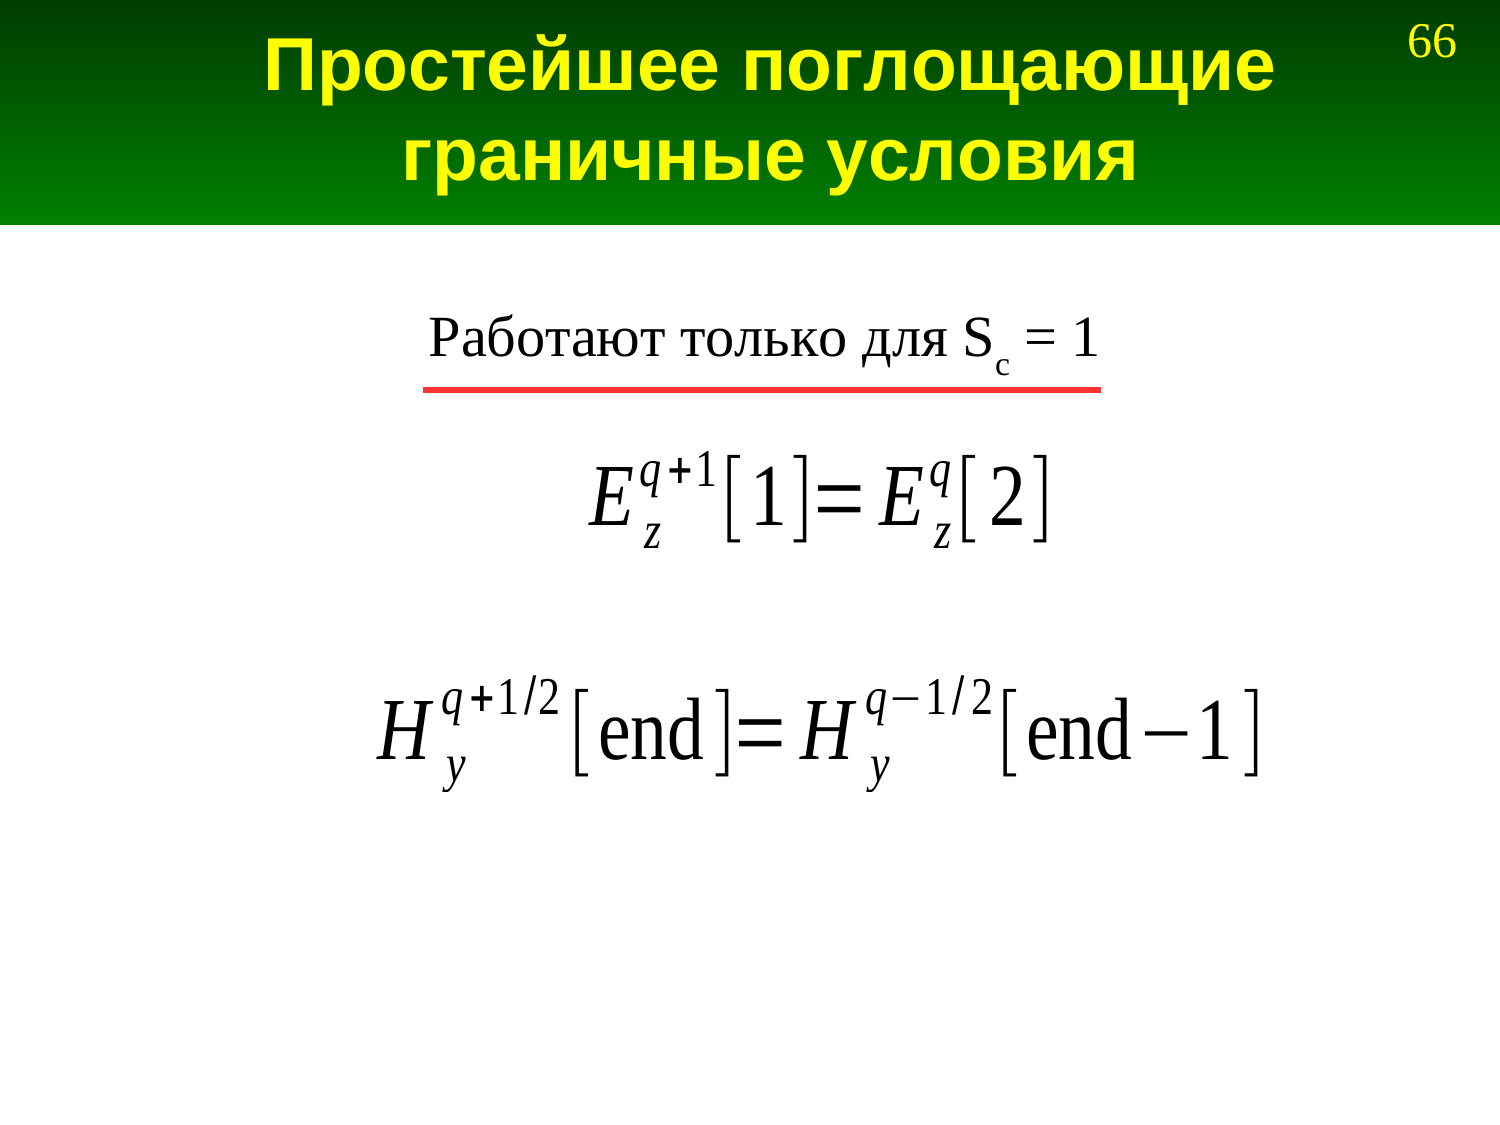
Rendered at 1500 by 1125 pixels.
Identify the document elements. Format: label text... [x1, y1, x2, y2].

chart [354, 437, 1279, 792]
title Простейшее поглощающие граничные условия [100, 7, 1441, 204]
text_box Работают только для Sc = 1 [413, 290, 1117, 390]
